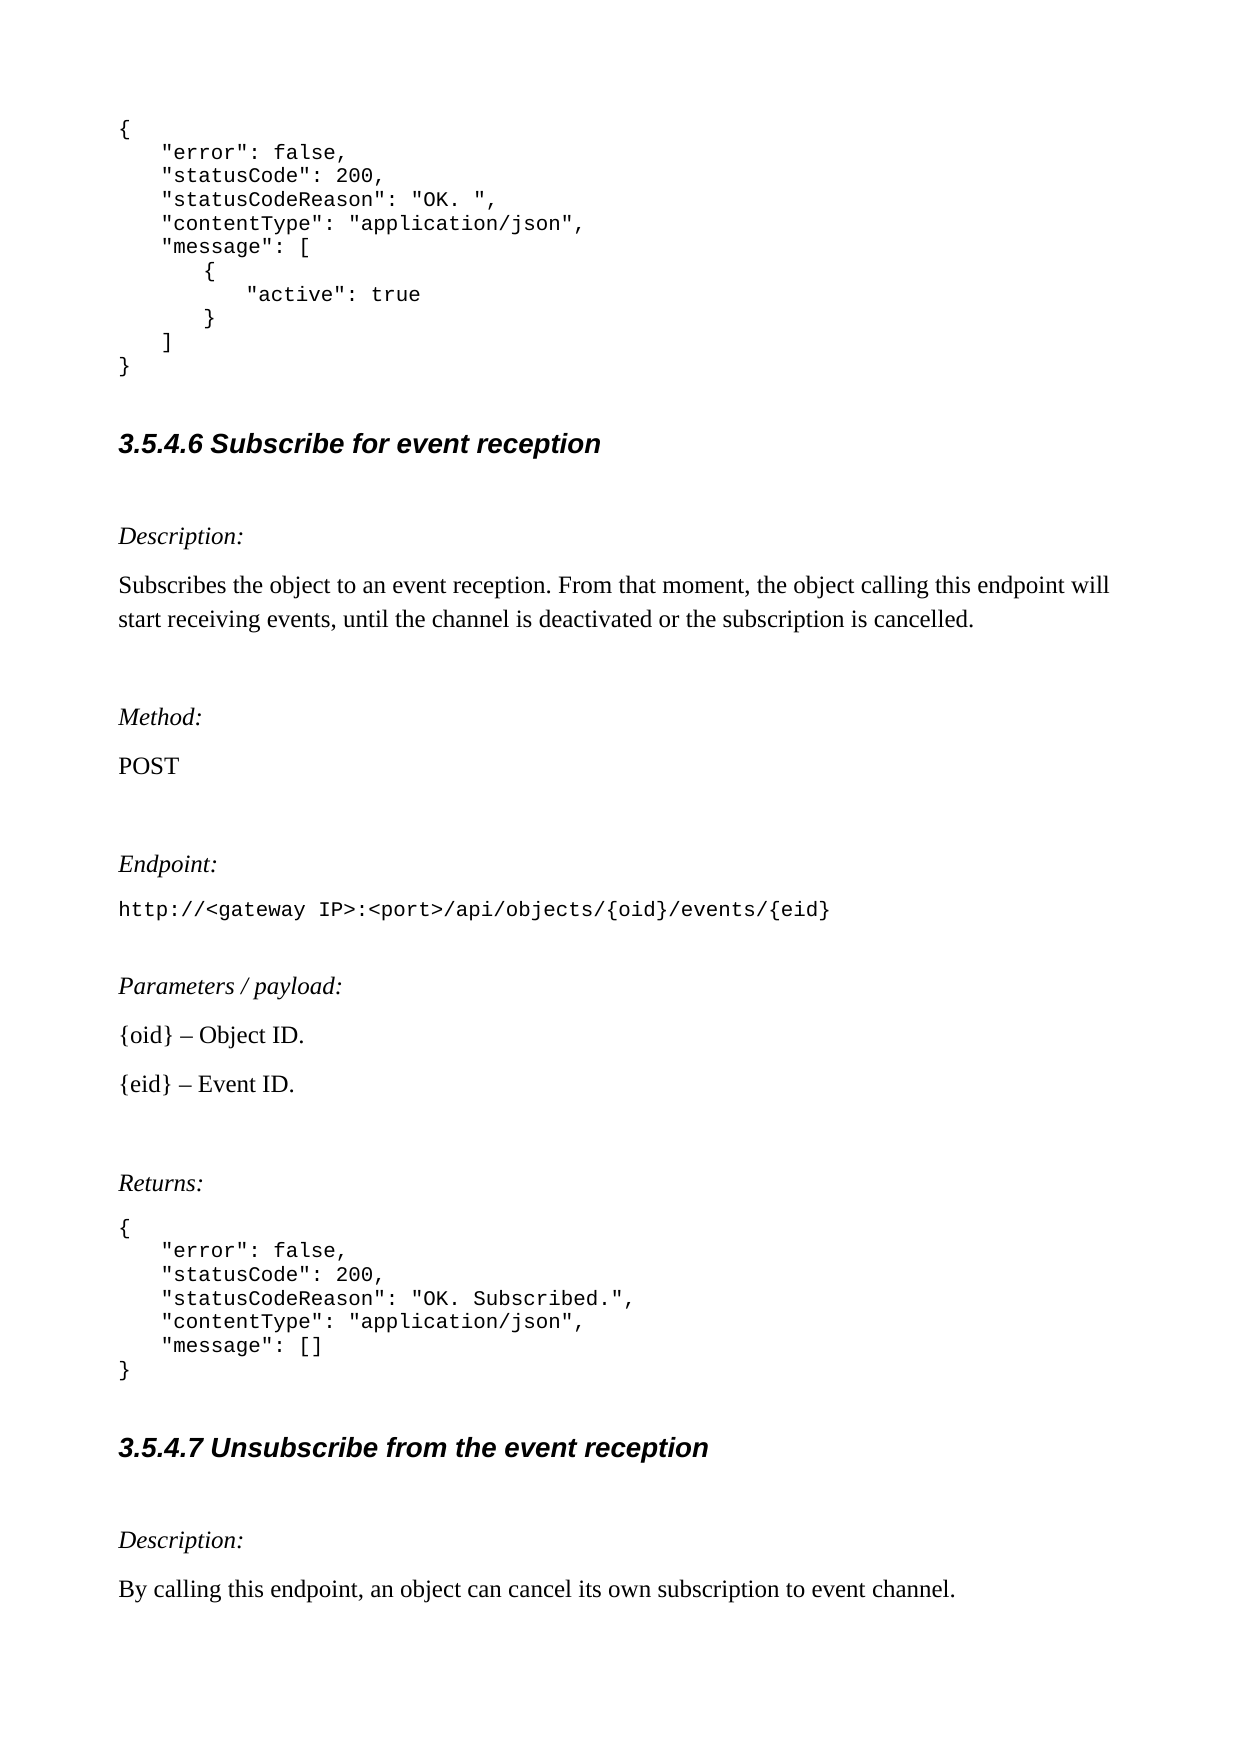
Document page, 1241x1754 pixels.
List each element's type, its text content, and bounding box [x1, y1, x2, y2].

text } [118, 354, 1122, 378]
text "statusCodeReason": "OK. Subscribed.", [118, 1288, 1122, 1311]
text "message": [ [118, 236, 1122, 260]
text } [118, 307, 1122, 331]
text By calling this endpoint, an object can cancel its own subscription to event channel. [118, 1574, 1122, 1602]
text } [118, 1358, 1122, 1382]
text Description: [118, 1525, 1122, 1553]
text "contentType": "application/json", [118, 213, 1122, 236]
text { [118, 118, 1122, 142]
text ] [118, 331, 1122, 354]
text {oid} – Object ID. [118, 1020, 1122, 1049]
text "error": false, [118, 1240, 1122, 1264]
text { [118, 1217, 1122, 1240]
subtitle 3.5.4.7 Unsubscribe from the event reception [118, 1431, 1122, 1463]
text Parameters / payload: [118, 971, 1122, 1000]
text http://<gateway IP>:<port>/api/objects/{oid}/events/{eid} [118, 899, 1122, 922]
text Subscribes the object to an event reception. From that moment, the object calling this endpoint will start receiving events, until the channel is deactivated or the subscription is cancelled. [118, 570, 1122, 633]
text "statusCode": 200, [118, 1264, 1122, 1288]
text "error": false, [118, 142, 1122, 165]
text Description: [118, 521, 1122, 549]
text Endpoint: [118, 849, 1122, 878]
text "statusCodeReason": "OK. ", [118, 189, 1122, 213]
text "active": true [118, 284, 1122, 307]
text { [118, 260, 1122, 284]
text Method: [118, 702, 1122, 731]
text POST [118, 751, 1122, 780]
text Returns: [118, 1168, 1122, 1196]
text {eid} – Event ID. [118, 1069, 1122, 1098]
text "statusCode": 200, [118, 165, 1122, 189]
text "contentType": "application/json", [118, 1311, 1122, 1335]
text "message": [] [118, 1335, 1122, 1358]
subtitle 3.5.4.6 Subscribe for event reception [118, 427, 1122, 459]
